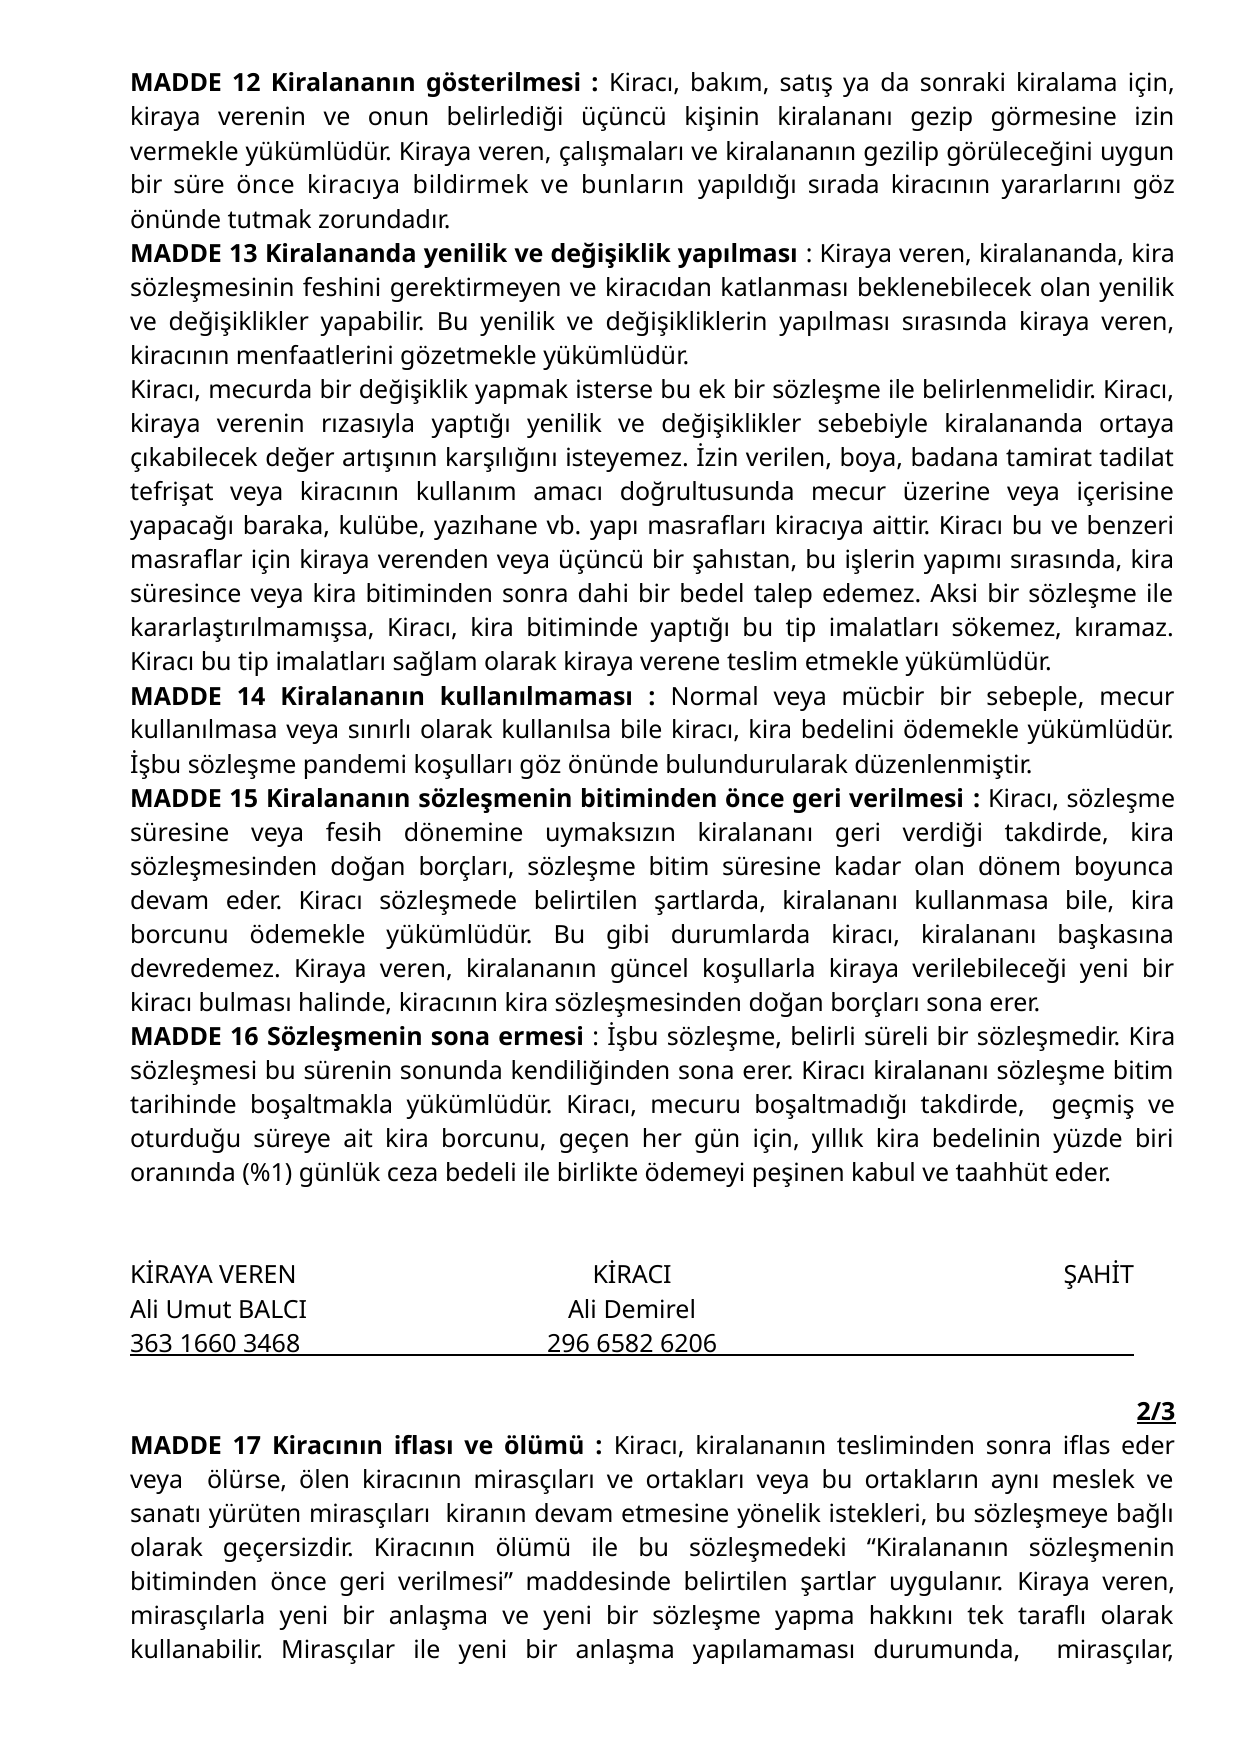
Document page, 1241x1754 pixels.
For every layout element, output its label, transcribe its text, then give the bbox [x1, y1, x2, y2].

list 363 1660 3468 296 6582 6206 [130, 1325, 1175, 1359]
text MADDE 12 Kiralananın gösterilmesi : Kiracı, bakım, satış ya da sonraki kiralama için, kiraya verenin ve onun belirlediği üçüncü kişinin kiralananı gezip görmesine izin vermekle yükümlüdür. Kiraya veren, çalışmaları ve kiralananın gezilip görüleceğini uygun bir süre önce kiracıya bildirmek ve bunların yapıldığı sırada kiracının yararlarını göz önünde tutmak zorundadır. [130, 65, 1175, 235]
list MADDE 14 Kiralananın kullanılmaması : Normal veya mücbir bir sebeple, mecur kullanılmasa veya sınırlı olarak kullanılsa bile kiracı, kira bedelini ödemekle yükümlüdür. İşbu sözleşme pandemi koşulları göz önünde bulundurularak düzenlenmiştir. [130, 678, 1175, 780]
list Ali Umut BALCI Ali Demirel [130, 1291, 1175, 1325]
text MADDE 16 Sözleşmenin sona ermesi : İşbu sözleşme, belirli süreli bir sözleşmedir. Kira sözleşmesi bu sürenin sonunda kendiliğinden sona erer. Kiracı kiralananı sözleşme bitim tarihinde boşaltmakla yükümlüdür. Kiracı, mecuru boşaltmadığı takdirde, geçmiş ve oturduğu süreye ait kira borcunu, geçen her gün için, yıllık kira bedelinin yüzde biri oranında (%1) günlük ceza bedeli ile birlikte ödemeyi peşinen kabul ve taahhüt eder. [130, 1019, 1175, 1189]
list KİRAYA VEREN KİRACI ŞAHİT [130, 1257, 1175, 1291]
text MADDE 13 Kiralananda yenilik ve değişiklik yapılması : Kiraya veren, kiralananda, kira sözleşmesinin feshini gerektirmeyen ve kiracıdan katlanması beklenebilecek olan yenilik ve değişiklikler yapabilir. Bu yenilik ve değişikliklerin yapılması sırasında kiraya veren, kiracının menfaatlerini gözetmekle yükümlüdür. [130, 235, 1175, 372]
text Kiracı, mecurda bir değişiklik yapmak isterse bu ek bir sözleşme ile belirlenmelidir. Kiracı, kiraya verenin rızasıyla yaptığı yenilik ve değişiklikler sebebiyle kiralananda ortaya çıkabilecek değer artışının karşılığını isteyemez. İzin verilen, boya, badana tamirat tadilat tefrişat veya kiracının kullanım amacı doğrultusunda mecur üzerine veya içerisine yapacağı baraka, kulübe, yazıhane vb. yapı masrafları kiracıya aittir. Kiracı bu ve benzeri masraflar için kiraya verenden veya üçüncü bir şahıstan, bu işlerin yapımı sırasında, kira süresince veya kira bitiminden sonra dahi bir bedel talep edemez. Aksi bir sözleşme ile kararlaştırılmamışsa, Kiracı, kira bitiminde yaptığı bu tip imalatları sökemez, kıramaz. Kiracı bu tip imalatları sağlam olarak kiraya verene teslim etmekle yükümlüdür. [130, 372, 1175, 678]
text MADDE 15 Kiralananın sözleşmenin bitiminden önce geri verilmesi : Kiracı, sözleşme süresine veya fesih dönemine uymaksızın kiralananı geri verdiği takdirde, kira sözleşmesinden doğan borçları, sözleşme bitim süresine kadar olan dönem boyunca devam eder. Kiracı sözleşmede belirtilen şartlarda, kiralananı kullanmasa bile, kira borcunu ödemekle yükümlüdür. Bu gibi durumlarda kiracı, kiralananı başkasına devredemez. Kiraya veren, kiralananın güncel koşullarla kiraya verilebileceği yeni bir kiracı bulması halinde, kiracının kira sözleşmesinden doğan borçları sona erer. [130, 780, 1175, 1019]
text 2/3 [130, 1393, 1175, 1427]
text MADDE 17 Kiracının iflası ve ölümü : Kiracı, kiralananın tesliminden sonra iflas eder veya ölürse, ölen kiracının mirasçıları ve ortakları veya bu ortakların aynı meslek ve sanatı yürüten mirasçıları kiranın devam etmesine yönelik istekleri, bu sözleşmeye bağlı olarak geçersizdir. Kiracının ölümü ile bu sözleşmedeki “Kiralananın sözleşmenin bitiminden önce geri verilmesi” maddesinde belirtilen şartlar uygulanır. Kiraya veren, mirasçılarla yeni bir anlaşma ve yeni bir sözleşme yapma hakkını tek taraflı olarak kullanabilir. Mirasçılar ile yeni bir anlaşma yapılamaması durumunda, mirasçılar, [130, 1427, 1175, 1666]
